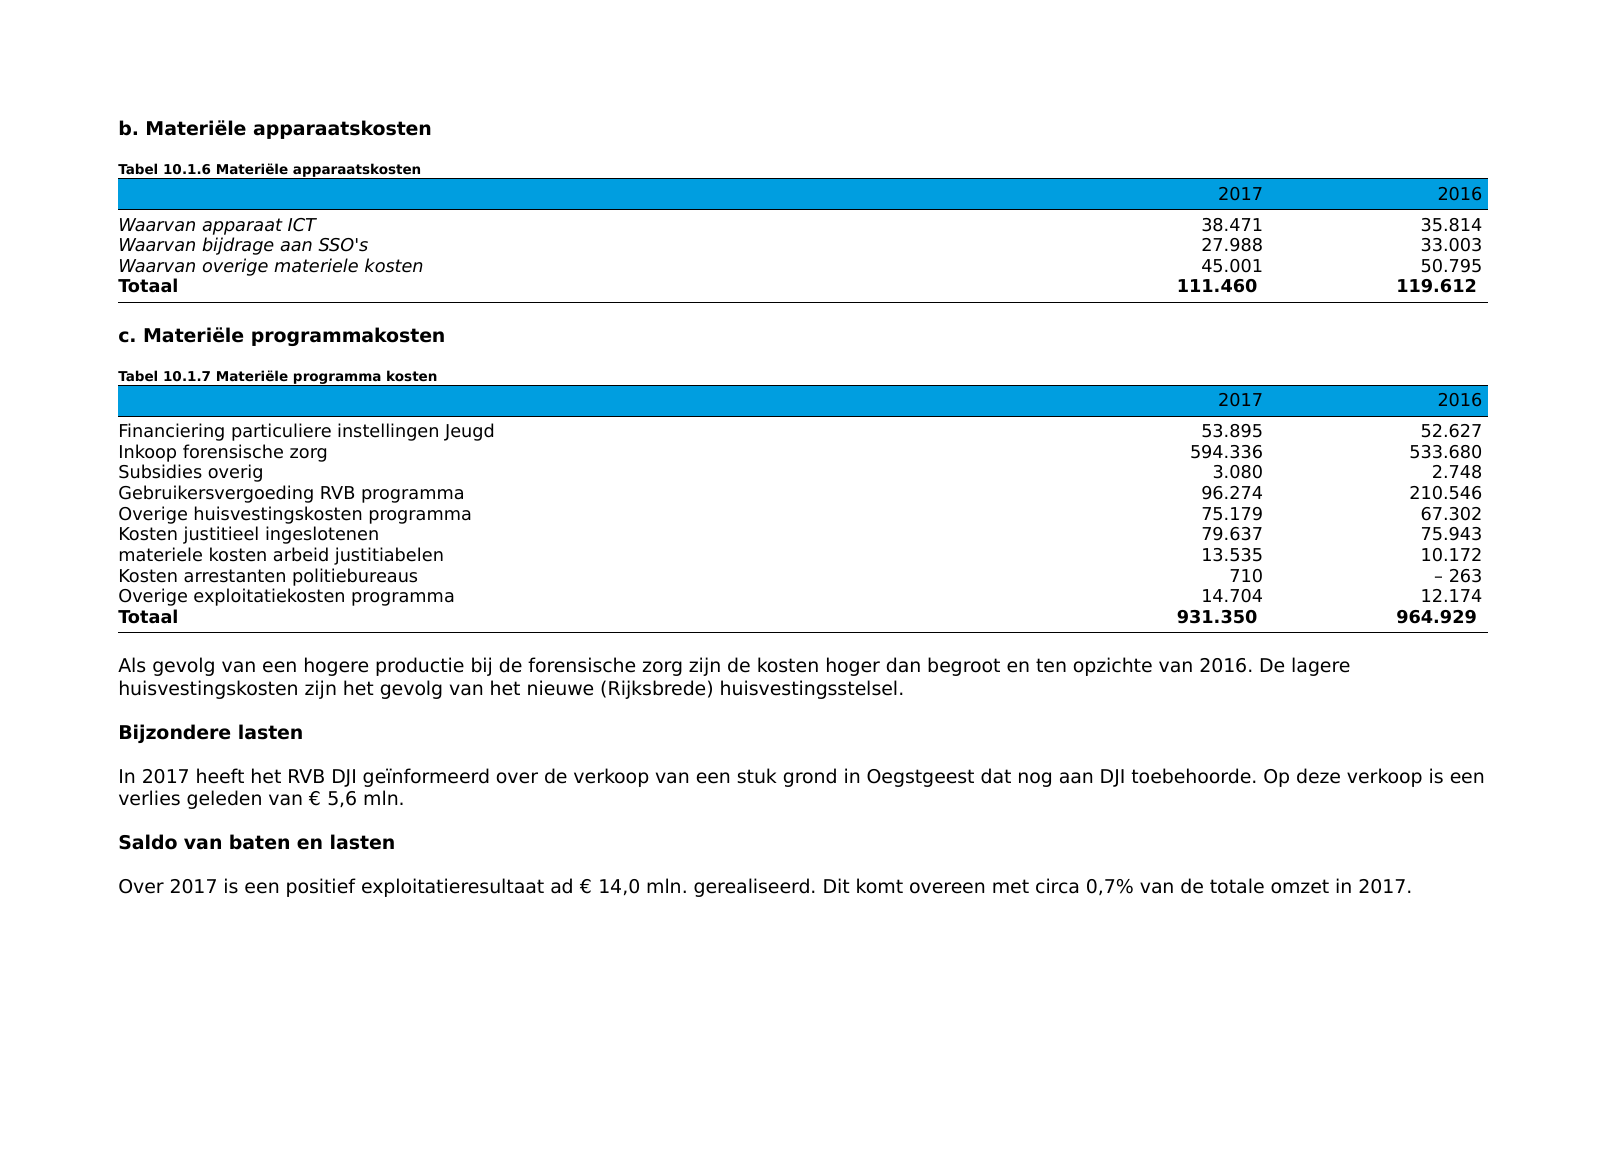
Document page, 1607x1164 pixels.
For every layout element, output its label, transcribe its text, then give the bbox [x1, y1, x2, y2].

table_cell Kosten justitieel ingeslotenen [118, 524, 1050, 545]
table_cell Overige exploitatiekosten programma [118, 586, 1050, 607]
text In 2017 heeft het RVB DJI geïnformeerd over de verkoop van een stuk grond in Oegstgeest dat nog aan DJI toebehoorde. Op deze verkoop is een verlies geleden van € 5,6 mln. [118, 766, 1488, 810]
table_cell 210.546 [1269, 483, 1488, 504]
table_cell 53.895 [1050, 417, 1269, 442]
table_cell 10.172 [1269, 545, 1488, 566]
table_cell Subsidies overig [118, 463, 1050, 483]
text Over 2017 is een positief exploitatieresultaat ad € 14,0 mln. gerealiseerd. Dit komt overeen met circa 0,7% van de totale omzet in 2017. [118, 876, 1488, 898]
table_cell 2017 [1050, 386, 1269, 416]
subtitle Bijzondere lasten [118, 722, 1488, 743]
table_cell 2017 [1050, 179, 1269, 209]
table_cell 931.350 [1050, 607, 1269, 632]
table_cell 964.929 [1269, 607, 1488, 632]
table_cell 67.302 [1269, 504, 1488, 524]
subtitle b. Materiële apparaatskosten [118, 118, 1488, 140]
table_cell – 263 [1269, 566, 1488, 586]
table_header Tabel 10.1.7 Materiële programma kosten [118, 369, 1488, 384]
table_cell [118, 386, 1050, 416]
table_cell 13.535 [1050, 545, 1269, 566]
table_cell 14.704 [1050, 586, 1269, 607]
table_cell 50.795 [1269, 256, 1488, 276]
table_cell 3.080 [1050, 463, 1269, 483]
table_cell 2.748 [1269, 463, 1488, 483]
table_cell 27.988 [1050, 235, 1269, 256]
table_cell 75.179 [1050, 504, 1269, 524]
table_cell 111.460 [1050, 276, 1269, 302]
table_cell Totaal [118, 276, 1050, 302]
table_cell 79.637 [1050, 524, 1269, 545]
table_cell materiele kosten arbeid justitiabelen [118, 545, 1050, 566]
subtitle c. Materiële programmakosten [118, 325, 1488, 347]
table_cell 2016 [1269, 386, 1488, 416]
table_cell 710 [1050, 566, 1269, 586]
table_cell 594.336 [1050, 442, 1269, 462]
table_cell 38.471 [1050, 210, 1269, 235]
table_cell Waarvan apparaat ICT [118, 210, 1050, 235]
table_cell Totaal [118, 607, 1050, 632]
table_cell 2016 [1269, 179, 1488, 209]
table_cell 45.001 [1050, 256, 1269, 276]
table_cell Financiering particuliere instellingen Jeugd [118, 417, 1050, 442]
table_cell Waarvan bijdrage aan SSO's [118, 235, 1050, 256]
text Als gevolg van een hogere productie bij de forensische zorg zijn de kosten hoger dan begroot en ten opzichte van 2016. De lagere huisvestingskosten zijn het gevolg van het nieuwe (Rijksbrede) huisvestingsstelsel. [118, 655, 1488, 699]
table_cell 35.814 [1269, 210, 1488, 235]
table_cell Inkoop forensische zorg [118, 442, 1050, 462]
table_cell Gebruikersvergoeding RVB programma [118, 483, 1050, 504]
table_cell Kosten arrestanten politiebureaus [118, 566, 1050, 586]
table_header Tabel 10.1.6 Materiële apparaatskosten [118, 162, 1488, 178]
table_cell 52.627 [1269, 417, 1488, 442]
table_cell Waarvan overige materiele kosten [118, 256, 1050, 276]
table_cell [118, 179, 1050, 209]
table_cell 12.174 [1269, 586, 1488, 607]
table_cell 33.003 [1269, 235, 1488, 256]
table_cell Overige huisvestingskosten programma [118, 504, 1050, 524]
table_cell 119.612 [1269, 276, 1488, 302]
table_cell 533.680 [1269, 442, 1488, 462]
table_cell 75.943 [1269, 524, 1488, 545]
subtitle Saldo van baten en lasten [118, 832, 1488, 854]
table_cell 96.274 [1050, 483, 1269, 504]
